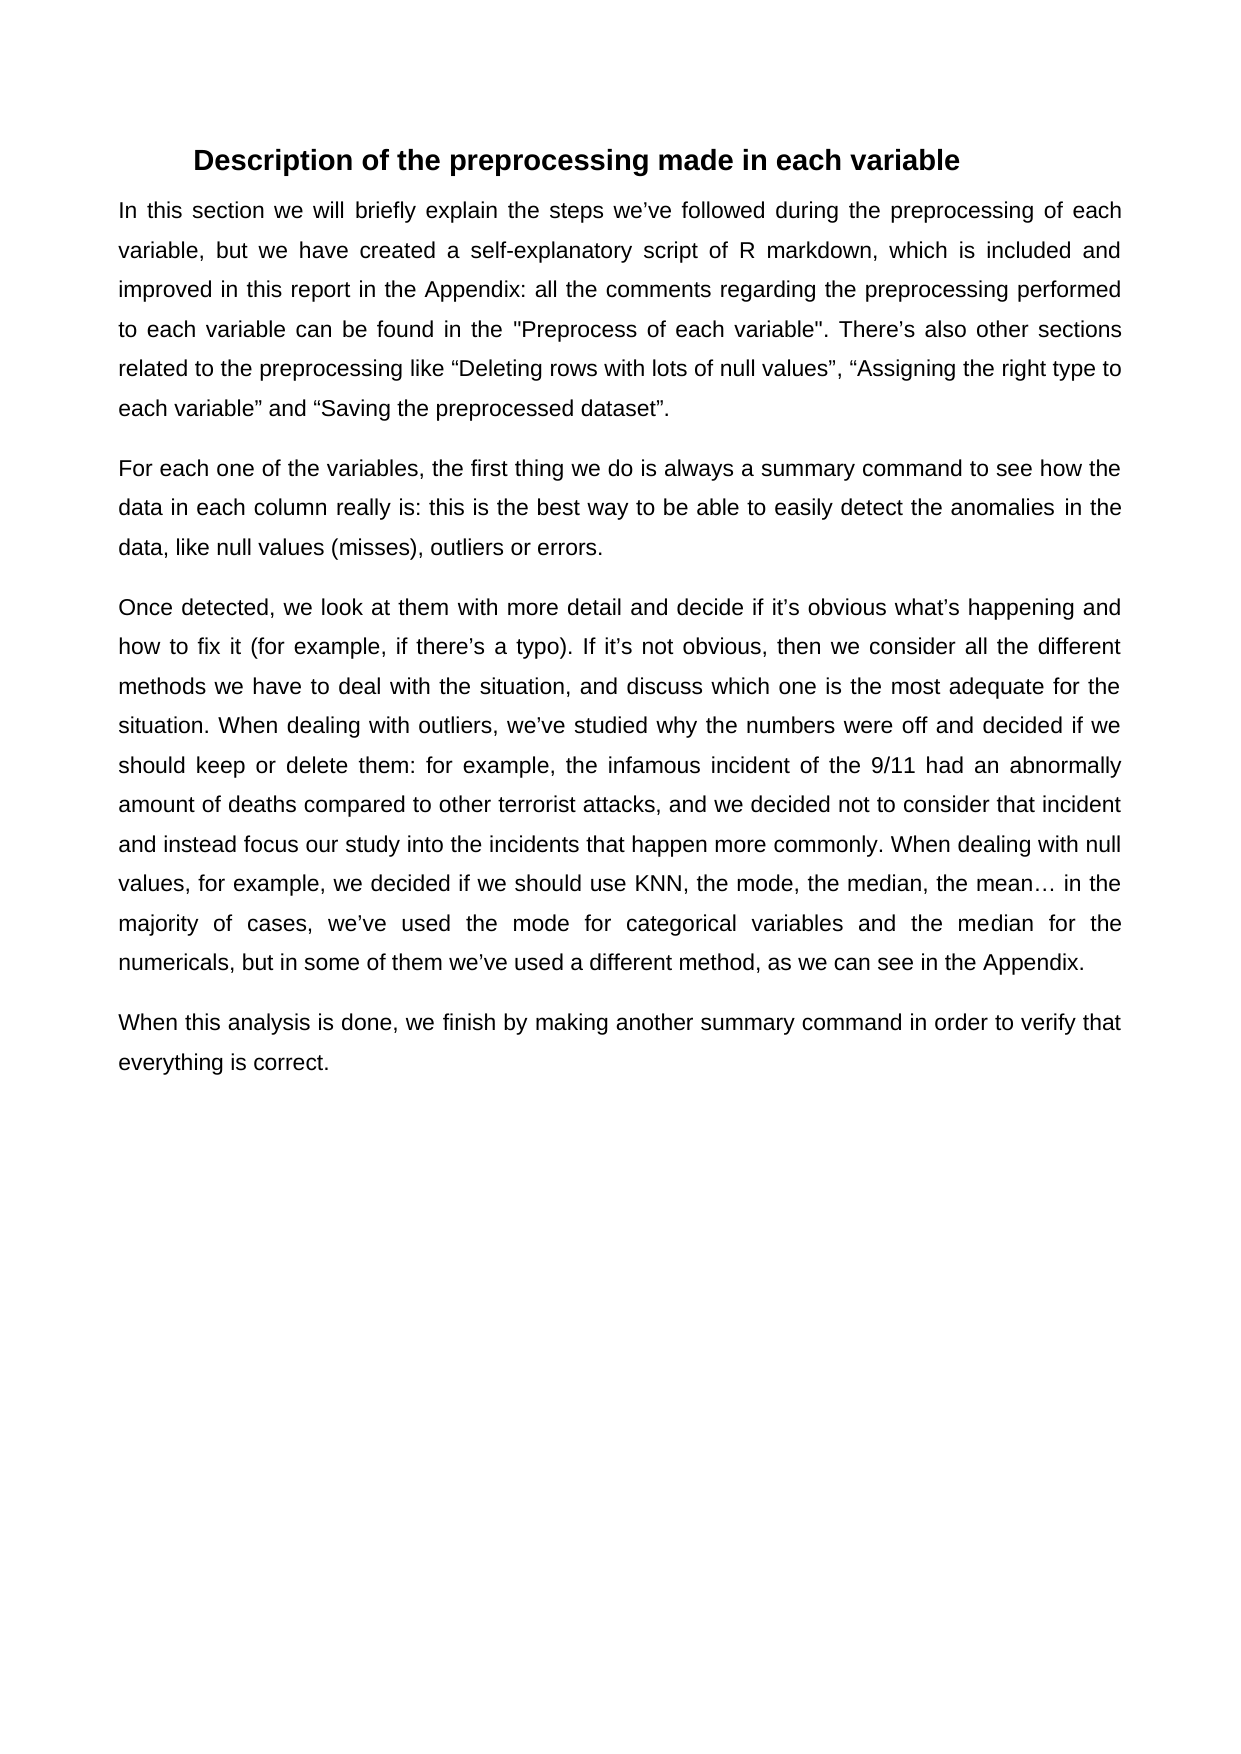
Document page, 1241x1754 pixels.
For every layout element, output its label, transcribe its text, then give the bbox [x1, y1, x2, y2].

text Once detected, we look at them with more detail and decide if it’s obvious what’s happening and how to fix it (for example, if there’s a typo). If it’s not obvious, then we consider all the different methods we have to deal with the situation, and discuss which one is the most adequate for the situation. When dealing with outliers, we’ve studied why the numbers were off and decided if we should keep or delete them: for example, the infamous incident of the 9/11 had an abnormally amount of deaths compared to other terrorist attacks, and we decided not to consider that incident and instead focus our study into the incidents that happen more commonly. When dealing with null values, for example, we decided if we should use KNN, the mode, the median, the mean… in the majority of cases, we’ve used the mode for categorical variables and the median for the numericals, but in some of them we’ve used a different method, as we can see in the Appendix. [118, 594, 1122, 976]
text When this analysis is done, we finish by making another summary command in order to verify that everything is correct. [118, 1009, 1122, 1075]
text In this section we will briefly explain the steps we’ve followed during the preprocessing of each variable, but we have created a self-explanatory script of R markdown, which is included and improved in this report in the Appendix: all the comments regarding the preprocessing performed to each variable can be found in the "Preprocess of each variable". There’s also other sections related to the preprocessing like “Deleting rows with lots of null values”, “Assigning the right type to each variable” and “Saving the preprocessed dataset”. [118, 197, 1122, 421]
subtitle Description of the preprocessing made in each variable [118, 143, 1122, 177]
text For each one of the variables, the first thing we do is always a summary command to see how the data in each column really is: this is the best way to be able to easily detect the anomalies in the data, like null values (misses), outliers or errors. [118, 455, 1122, 560]
